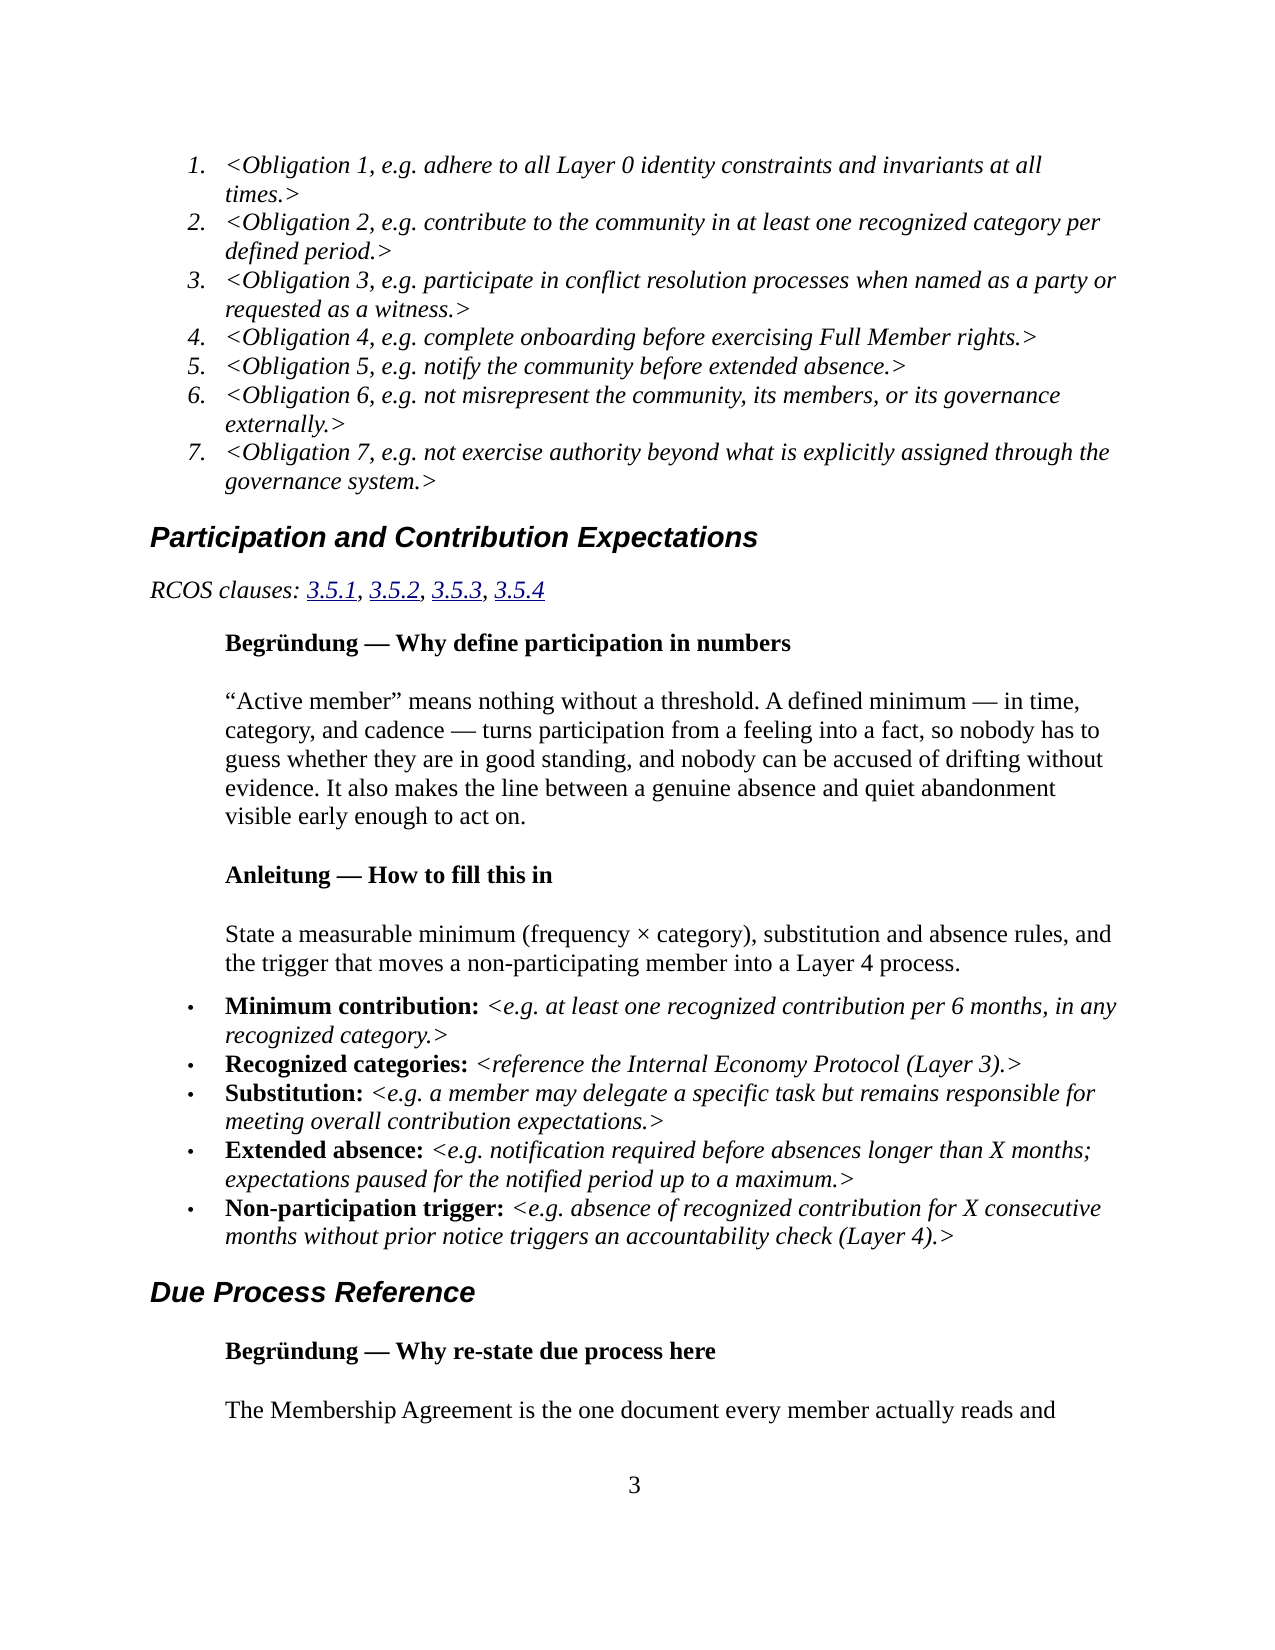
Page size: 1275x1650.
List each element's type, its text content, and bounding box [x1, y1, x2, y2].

list Minimum contribution: <e.g. at least one recognized contribution per 6 months, in any recognized category.> [187, 991, 1125, 1049]
list Recognized categories: <reference the Internal Economy Protocol (Layer 3).> [187, 1049, 1125, 1078]
subtitle Participation and Contribution Expectations [150, 520, 1125, 553]
text The Membership Agreement is the one document every member actually reads and [225, 1395, 1125, 1424]
list <Obligation 1, e.g. adhere to all Layer 0 identity constraints and invariants at all times.> [187, 150, 1125, 207]
list <Obligation 3, e.g. participate in conflict resolution processes when named as a party or requested as a witness.> [187, 265, 1125, 322]
list <Obligation 7, e.g. not exercise authority beyond what is explicitly assigned through the governance system.> [187, 437, 1125, 495]
subtitle Due Process Reference [150, 1275, 1125, 1309]
list Non-participation trigger: <e.g. absence of recognized contribution for X consecutive months without prior notice triggers an accountability check (Layer 4).> [187, 1193, 1125, 1250]
list Extended absence: <e.g. notification required before absences longer than X months; expectations paused for the notified period up to a maximum.> [187, 1135, 1125, 1193]
text “Active member” means nothing without a threshold. A defined minimum — in time, category, and cadence — turns participation from a feeling into a fact, so nobody has to guess whether they are in good standing, and nobody can be accused of drifting without evidence. It also makes the line between a genuine absence and quiet abandonment visible early enough to act on. [225, 686, 1125, 830]
list <Obligation 5, e.g. notify the community before extended absence.> [187, 351, 1125, 380]
list Substitution: <e.g. a member may delegate a specific task but remains responsible for meeting overall contribution expectations.> [187, 1078, 1125, 1135]
list <Obligation 4, e.g. complete onboarding before exercising Full Member rights.> [187, 322, 1125, 351]
text State a measurable minimum (frequency × category), substitution and absence rules, and the trigger that moves a non-participating member into a Layer 4 process. [225, 919, 1125, 976]
text Begründung — Why define participation in numbers [225, 628, 1125, 656]
text Anleitung — How to fill this in [225, 860, 1125, 889]
text RCOS clauses: 3.5.1, 3.5.2, 3.5.3, 3.5.4 [150, 575, 1125, 604]
list <Obligation 2, e.g. contribute to the community in at least one recognized category per defined period.> [187, 207, 1125, 265]
list <Obligation 6, e.g. not misrepresent the community, its members, or its governance externally.> [187, 380, 1125, 437]
text Begründung — Why re-state due process here [225, 1336, 1125, 1365]
